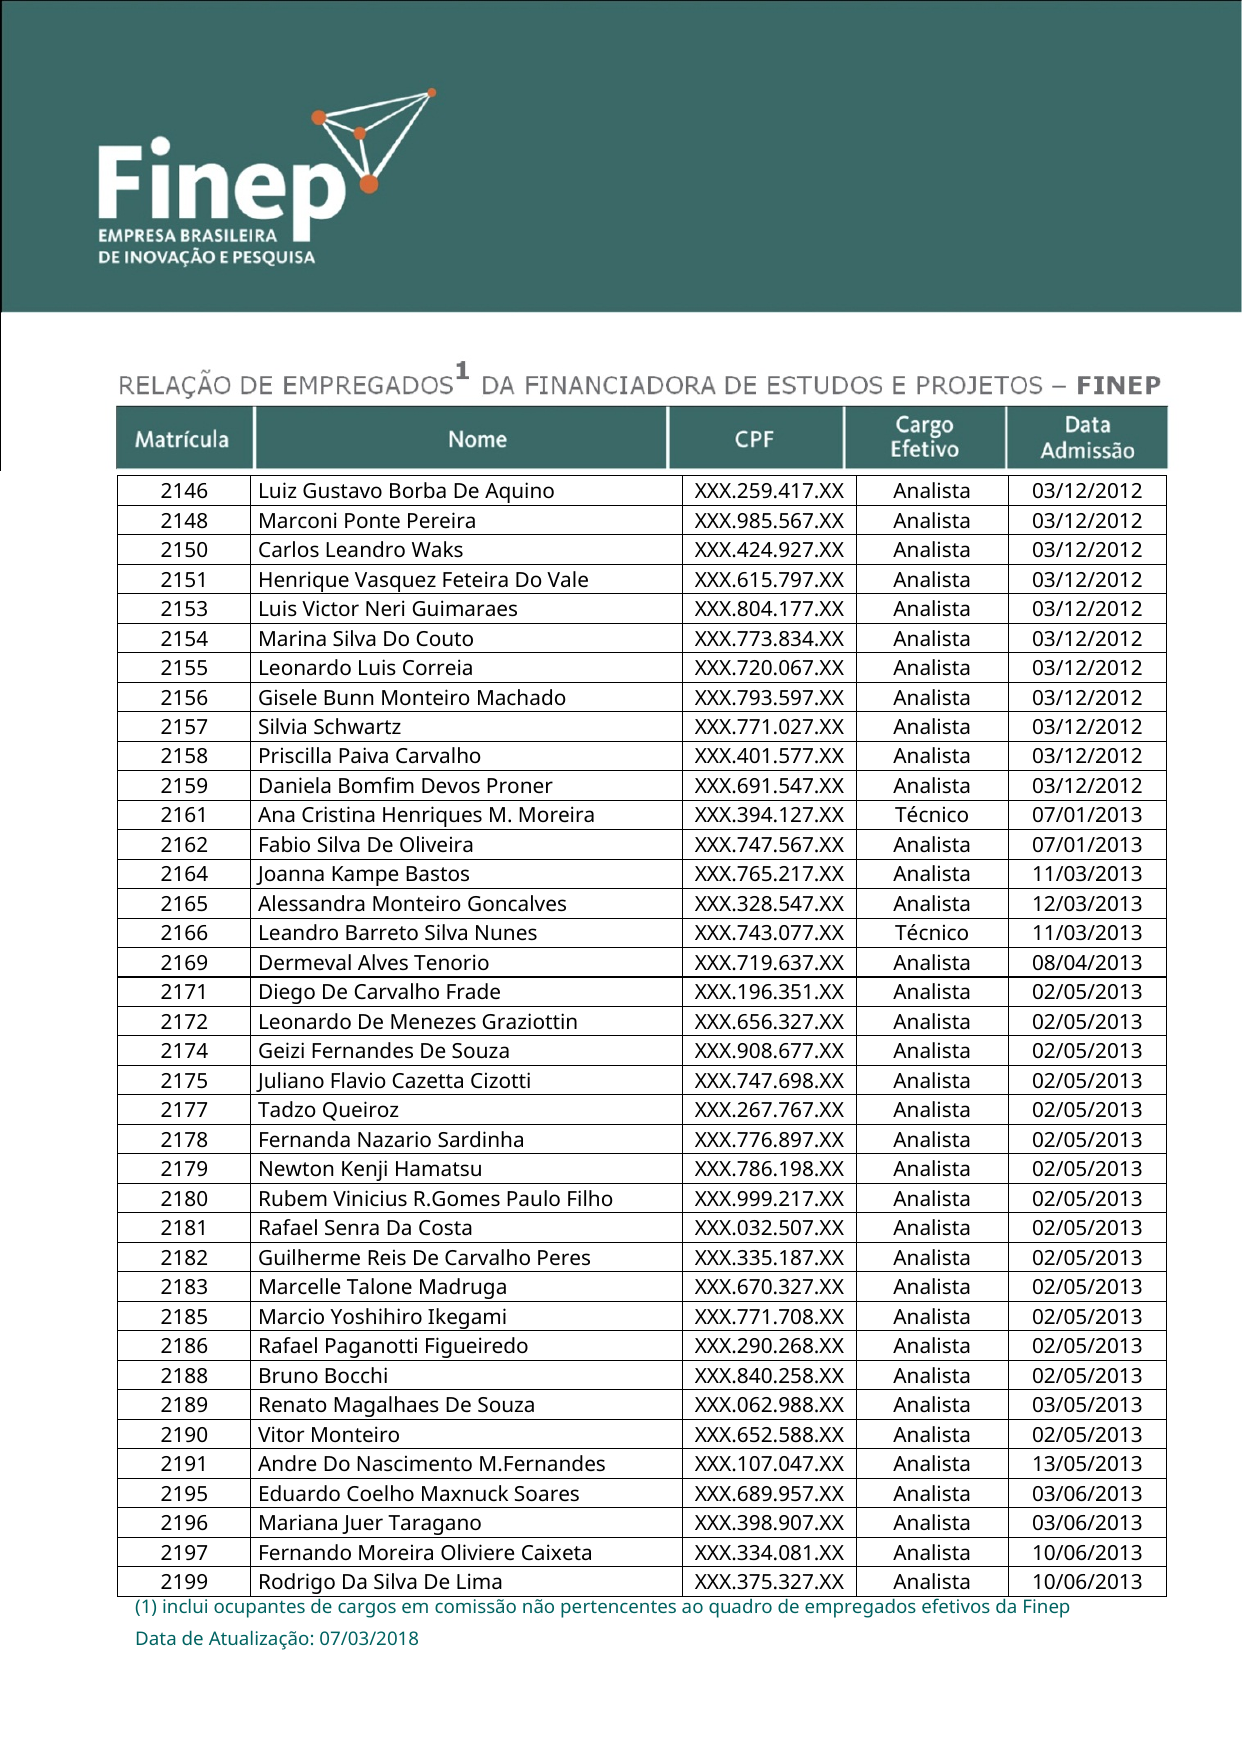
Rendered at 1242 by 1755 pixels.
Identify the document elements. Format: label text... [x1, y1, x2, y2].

table_cell 11/03/2013 [1009, 860, 1166, 888]
table_cell 2179 [118, 1154, 250, 1183]
table_cell 03/12/2012 [1009, 506, 1166, 534]
table_cell 02/05/2013 [1009, 1213, 1166, 1242]
table_cell 2164 [118, 860, 250, 888]
table_cell 2197 [118, 1538, 250, 1566]
table_cell 2191 [118, 1449, 250, 1478]
table_cell 03/12/2012 [1009, 742, 1166, 770]
table_cell Técnico [857, 919, 1008, 947]
table_cell Analista [857, 535, 1008, 564]
table_cell 2196 [118, 1508, 250, 1537]
table_cell 2148 [118, 506, 250, 534]
table_cell Analista [857, 624, 1008, 652]
table_cell Marcelle Talone Madruga [251, 1272, 682, 1301]
table_cell Analista [857, 1125, 1008, 1153]
table_cell Analista [857, 1508, 1008, 1537]
table_cell 2188 [118, 1361, 250, 1389]
table_cell 07/01/2013 [1009, 801, 1166, 829]
table_cell 12/03/2013 [1009, 889, 1166, 917]
table_cell 2177 [118, 1095, 250, 1124]
table_cell Analista [857, 1243, 1008, 1271]
table_cell Analista [857, 1361, 1008, 1389]
table_cell 03/05/2013 [1009, 1390, 1166, 1419]
table_cell 2185 [118, 1302, 250, 1330]
table_cell Analista [857, 1390, 1008, 1419]
table_cell Renato Magalhaes De Souza [251, 1390, 682, 1419]
table_cell XXX.720.067.XX [683, 653, 856, 682]
table_cell 2189 [118, 1390, 250, 1419]
table_cell XXX.908.677.XX [683, 1036, 856, 1065]
table_cell 03/12/2012 [1009, 535, 1166, 564]
table_cell XXX.840.258.XX [683, 1361, 856, 1389]
table_cell XXX.424.927.XX [683, 535, 856, 564]
table_cell 03/12/2012 [1009, 624, 1166, 652]
table_cell 2150 [118, 535, 250, 564]
table_cell Henrique Vasquez Feteira Do Vale [251, 565, 682, 593]
table_cell XXX.743.077.XX [683, 919, 856, 947]
table_cell Juliano Flavio Cazetta Cizotti [251, 1066, 682, 1094]
table_cell 02/05/2013 [1009, 1125, 1166, 1153]
table_cell 03/06/2013 [1009, 1479, 1166, 1507]
table_cell 03/12/2012 [1009, 476, 1166, 505]
table_cell Vitor Monteiro [251, 1420, 682, 1448]
table_cell XXX.062.988.XX [683, 1390, 856, 1419]
table_cell 03/12/2012 [1009, 653, 1166, 682]
table_cell XXX.773.834.XX [683, 624, 856, 652]
table_cell Analista [857, 1154, 1008, 1183]
table_cell 2161 [118, 801, 250, 829]
table_cell Carlos Leandro Waks [251, 535, 682, 564]
table_cell 2178 [118, 1125, 250, 1153]
table_cell Daniela Bomfim Devos Proner [251, 771, 682, 799]
table_cell Bruno Bocchi [251, 1361, 682, 1389]
table_cell Diego De Carvalho Frade [251, 978, 682, 1006]
table_cell XXX.691.547.XX [683, 771, 856, 799]
table_cell Gisele Bunn Monteiro Machado [251, 683, 682, 711]
table_cell Analista [857, 1420, 1008, 1448]
table_cell XXX.032.507.XX [683, 1213, 856, 1242]
table_cell XXX.335.187.XX [683, 1243, 856, 1271]
table_cell 03/12/2012 [1009, 565, 1166, 593]
table_cell 2153 [118, 594, 250, 623]
table_cell 03/12/2012 [1009, 594, 1166, 623]
table_cell 2172 [118, 1007, 250, 1035]
table_cell Marcio Yoshihiro Ikegami [251, 1302, 682, 1330]
table_cell XXX.334.081.XX [683, 1538, 856, 1566]
table_cell XXX.765.217.XX [683, 860, 856, 888]
table_cell Alessandra Monteiro Goncalves [251, 889, 682, 917]
table_cell 2169 [118, 948, 250, 976]
table_cell XXX.719.637.XX [683, 948, 856, 976]
table_cell Analista [857, 1007, 1008, 1035]
table_cell XXX.689.957.XX [683, 1479, 856, 1507]
table_cell Analista [857, 948, 1008, 976]
table_cell Analista [857, 771, 1008, 799]
table_cell 02/05/2013 [1009, 1331, 1166, 1360]
table_cell XXX.670.327.XX [683, 1272, 856, 1301]
table_cell 02/05/2013 [1009, 1272, 1166, 1301]
table_cell 02/05/2013 [1009, 1095, 1166, 1124]
table_cell 2190 [118, 1420, 250, 1448]
table_cell Luis Victor Neri Guimaraes [251, 594, 682, 623]
table_cell Marina Silva Do Couto [251, 624, 682, 652]
table_cell 10/06/2013 [1009, 1567, 1166, 1596]
table_cell XXX.267.767.XX [683, 1095, 856, 1124]
table_cell XXX.999.217.XX [683, 1184, 856, 1212]
table_cell 2199 [118, 1567, 250, 1596]
table_cell Analista [857, 565, 1008, 593]
table_cell Analista [857, 506, 1008, 534]
table_cell 2165 [118, 889, 250, 917]
table_cell Leonardo De Menezes Graziottin [251, 1007, 682, 1035]
table_cell 10/06/2013 [1009, 1538, 1166, 1566]
table_cell Fabio Silva De Oliveira [251, 830, 682, 858]
table_cell Analista [857, 1331, 1008, 1360]
table_cell Rafael Senra Da Costa [251, 1213, 682, 1242]
table_cell 2174 [118, 1036, 250, 1065]
table_cell Ana Cristina Henriques M. Moreira [251, 801, 682, 829]
table_cell 2158 [118, 742, 250, 770]
table_cell Joanna Kampe Bastos [251, 860, 682, 888]
table_cell 02/05/2013 [1009, 1302, 1166, 1330]
table_cell XXX.652.588.XX [683, 1420, 856, 1448]
table_cell Analista [857, 476, 1008, 505]
table_cell 02/05/2013 [1009, 1243, 1166, 1271]
table_cell XXX.793.597.XX [683, 683, 856, 711]
table_cell 02/05/2013 [1009, 1154, 1166, 1183]
table_cell 2181 [118, 1213, 250, 1242]
table_cell 2183 [118, 1272, 250, 1301]
table_cell 03/12/2012 [1009, 683, 1166, 711]
table_cell 2156 [118, 683, 250, 711]
table_cell XXX.656.327.XX [683, 1007, 856, 1035]
table_cell Analista [857, 683, 1008, 711]
table_cell Analista [857, 889, 1008, 917]
table_cell Analista [857, 978, 1008, 1006]
table_cell 2154 [118, 624, 250, 652]
table_cell Fernando Moreira Oliviere Caixeta [251, 1538, 682, 1566]
table_cell Analista [857, 1272, 1008, 1301]
table_cell XXX.398.907.XX [683, 1508, 856, 1537]
table_cell XXX.375.327.XX [683, 1567, 856, 1596]
table_cell 02/05/2013 [1009, 1184, 1166, 1212]
table_cell 2151 [118, 565, 250, 593]
table_cell Analista [857, 830, 1008, 858]
table_cell Analista [857, 712, 1008, 741]
table_cell Leandro Barreto Silva Nunes [251, 919, 682, 947]
table_cell Analista [857, 1036, 1008, 1065]
table_cell Analista [857, 860, 1008, 888]
table_cell XXX.394.127.XX [683, 801, 856, 829]
table_cell 2166 [118, 919, 250, 947]
table_cell 02/05/2013 [1009, 1036, 1166, 1065]
table_cell 02/05/2013 [1009, 1361, 1166, 1389]
table_cell Silvia Schwartz [251, 712, 682, 741]
table_cell XXX.615.797.XX [683, 565, 856, 593]
table_cell Luiz Gustavo Borba De Aquino [251, 476, 682, 505]
table_cell Analista [857, 1567, 1008, 1596]
table_cell Analista [857, 1066, 1008, 1094]
table_cell 2182 [118, 1243, 250, 1271]
table_cell XXX.401.577.XX [683, 742, 856, 770]
table_cell XXX.786.198.XX [683, 1154, 856, 1183]
table_cell Analista [857, 1302, 1008, 1330]
table_cell XXX.747.698.XX [683, 1066, 856, 1094]
table_cell Marconi Ponte Pereira [251, 506, 682, 534]
table_cell Guilherme Reis De Carvalho Peres [251, 1243, 682, 1271]
table_cell 02/05/2013 [1009, 1420, 1166, 1448]
table_cell XXX.259.417.XX [683, 476, 856, 505]
table_cell 2180 [118, 1184, 250, 1212]
table_cell Analista [857, 742, 1008, 770]
table_cell Analista [857, 653, 1008, 682]
table_cell XXX.290.268.XX [683, 1331, 856, 1360]
table_cell Andre Do Nascimento M.Fernandes [251, 1449, 682, 1478]
table_cell Analista [857, 1213, 1008, 1242]
table_cell Fernanda Nazario Sardinha [251, 1125, 682, 1153]
table_cell 02/05/2013 [1009, 1007, 1166, 1035]
table_cell 2155 [118, 653, 250, 682]
table_cell XXX.771.708.XX [683, 1302, 856, 1330]
table_cell 2175 [118, 1066, 250, 1094]
table_cell Tadzo Queiroz [251, 1095, 682, 1124]
table_cell 11/03/2013 [1009, 919, 1166, 947]
table_cell Newton Kenji Hamatsu [251, 1154, 682, 1183]
table_cell XXX.771.027.XX [683, 712, 856, 741]
table_cell Analista [857, 1538, 1008, 1566]
table_cell XXX.196.351.XX [683, 978, 856, 1006]
table_cell XXX.776.897.XX [683, 1125, 856, 1153]
table_cell Rafael Paganotti Figueiredo [251, 1331, 682, 1360]
table_cell Rodrigo Da Silva De Lima [251, 1567, 682, 1596]
table_cell 2159 [118, 771, 250, 799]
table_cell Leonardo Luis Correia [251, 653, 682, 682]
table_cell Eduardo Coelho Maxnuck Soares [251, 1479, 682, 1507]
table_cell Rubem Vinicius R.Gomes Paulo Filho [251, 1184, 682, 1212]
table_cell 03/12/2012 [1009, 712, 1166, 741]
table_cell 2195 [118, 1479, 250, 1507]
table_cell Analista [857, 1479, 1008, 1507]
table_cell 03/12/2012 [1009, 771, 1166, 799]
table_cell Dermeval Alves Tenorio [251, 948, 682, 976]
table_cell 2186 [118, 1331, 250, 1360]
table_cell Mariana Juer Taragano [251, 1508, 682, 1537]
table_cell 03/06/2013 [1009, 1508, 1166, 1537]
table_cell XXX.107.047.XX [683, 1449, 856, 1478]
table_cell 2162 [118, 830, 250, 858]
table_cell XXX.804.177.XX [683, 594, 856, 623]
table_cell 07/01/2013 [1009, 830, 1166, 858]
table_cell Priscilla Paiva Carvalho [251, 742, 682, 770]
table_cell 02/05/2013 [1009, 978, 1166, 1006]
table_cell 2171 [118, 978, 250, 1006]
table_cell 13/05/2013 [1009, 1449, 1166, 1478]
table_cell XXX.747.567.XX [683, 830, 856, 858]
table_cell 02/05/2013 [1009, 1066, 1166, 1094]
table_cell 2146 [118, 476, 250, 505]
table_cell Analista [857, 594, 1008, 623]
table_cell 08/04/2013 [1009, 948, 1166, 976]
table_cell Analista [857, 1184, 1008, 1212]
table_cell XXX.328.547.XX [683, 889, 856, 917]
table_cell Geizi Fernandes De Souza [251, 1036, 682, 1065]
table_cell Analista [857, 1095, 1008, 1124]
table_cell Técnico [857, 801, 1008, 829]
table_cell Analista [857, 1449, 1008, 1478]
table_cell 2157 [118, 712, 250, 741]
table_cell XXX.985.567.XX [683, 506, 856, 534]
